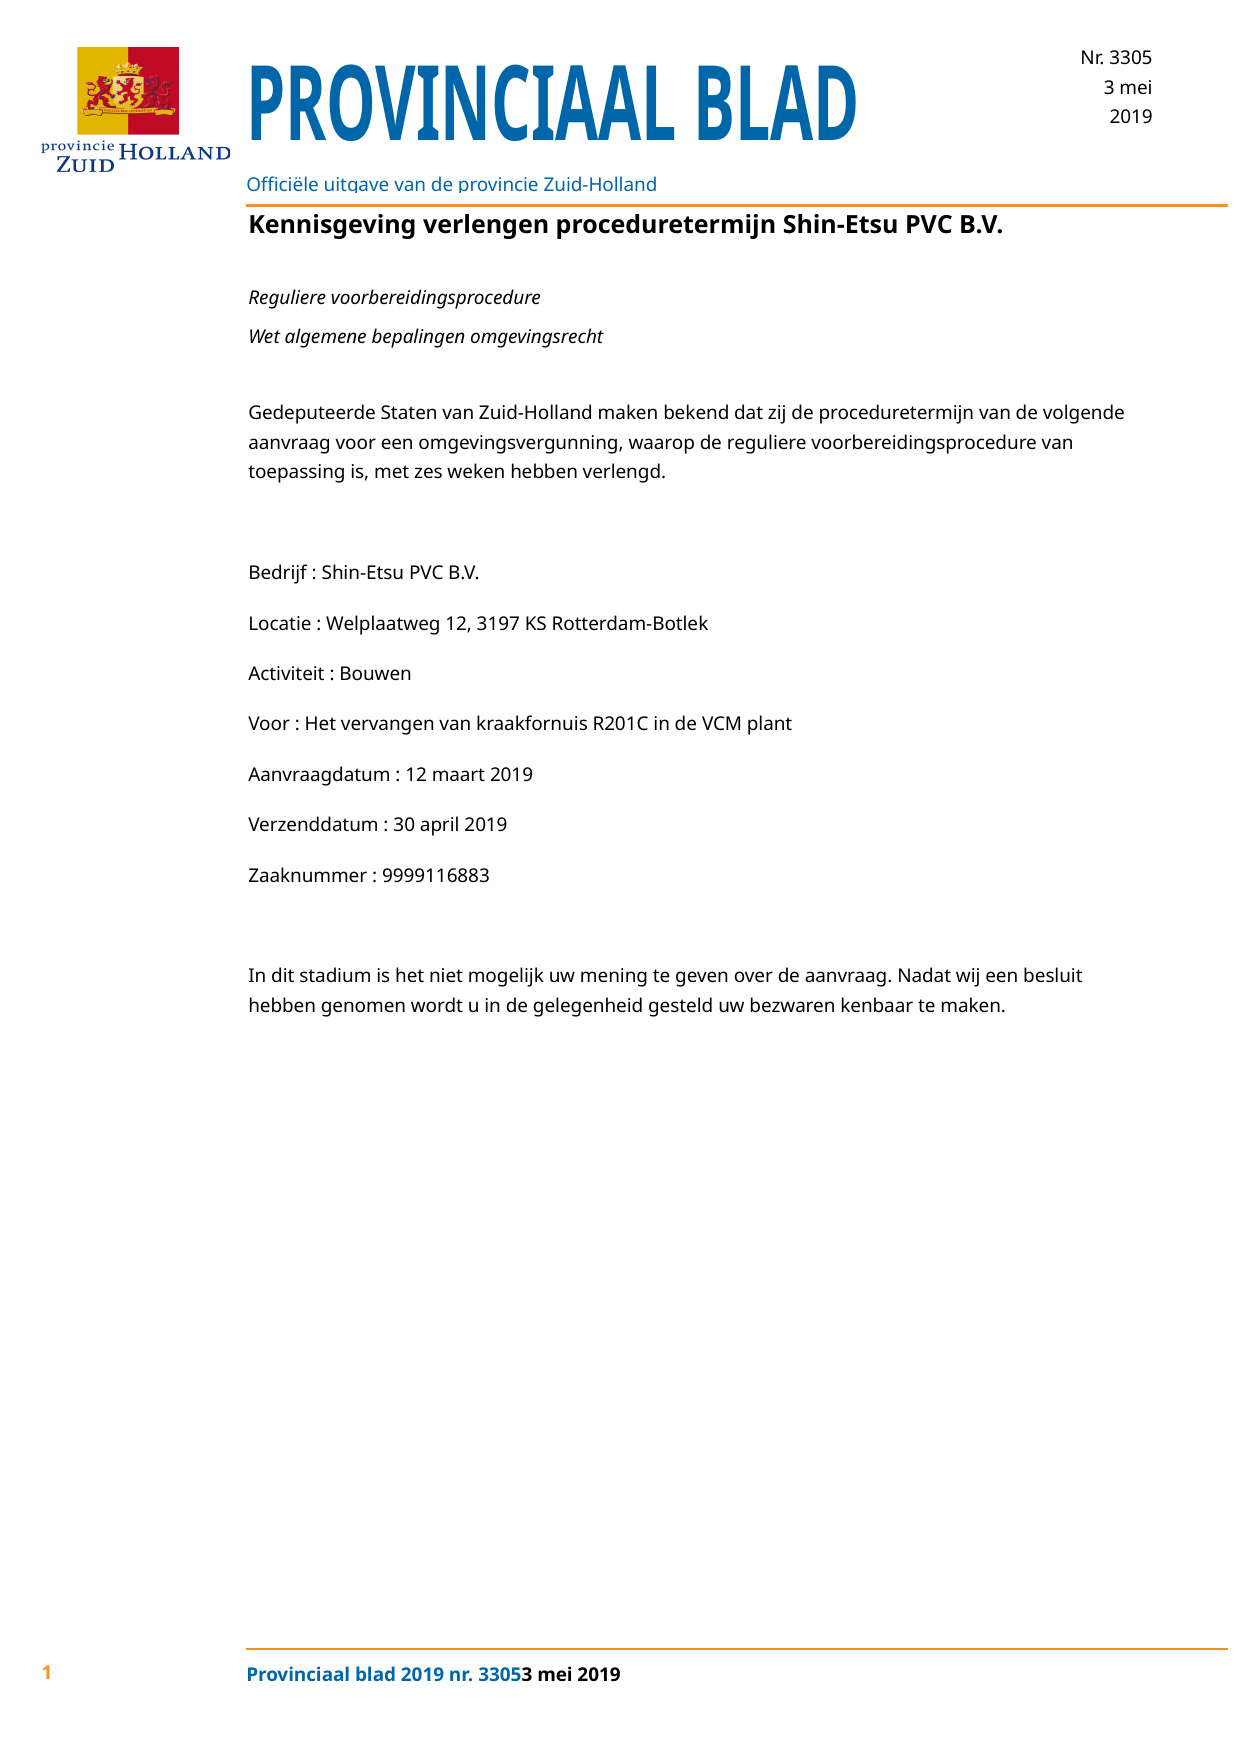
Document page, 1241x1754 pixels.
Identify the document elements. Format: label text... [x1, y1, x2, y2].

text Activiteit : Bouwen [248, 660, 1152, 686]
text Reguliere voorbereidingsprocedure [248, 284, 1152, 309]
text Gedeputeerde Staten van Zuid-Holland maken bekend dat zij de proceduretermijn van de volgende aanvraag voor een omgevingsvergunning, waarop de reguliere voorbereidingsprocedure van toepassing is, met zes weken hebben verlengd. [248, 399, 1152, 484]
text Bedrijf : Shin-Etsu PVC B.V. [248, 559, 1152, 585]
text Voor : Het vervangen van kraakfornuis R201C in de VCM plant [248, 711, 1152, 736]
text In dit stadium is het niet mogelijk uw mening te geven over de aanvraag. Nadat wij een besluit hebben genomen wordt u in de gelegenheid gesteld uw bezwaren kenbaar te maken. [248, 963, 1152, 1018]
text Locatie : Welplaatweg 12, 3197 KS Rotterdam-Botlek [248, 610, 1152, 635]
picture [41, 47, 231, 172]
text Kennisgeving verlengen proceduretermijn Shin-Etsu PVC B.V. [248, 207, 1152, 241]
text Zaaknummer : 9999116883 [248, 862, 1152, 887]
text Aanvraagdatum : 12 maart 2019 [248, 761, 1152, 787]
text Wet algemene bepalingen omgevingsrecht [248, 323, 1152, 349]
text Verzenddatum : 30 april 2019 [248, 811, 1152, 837]
